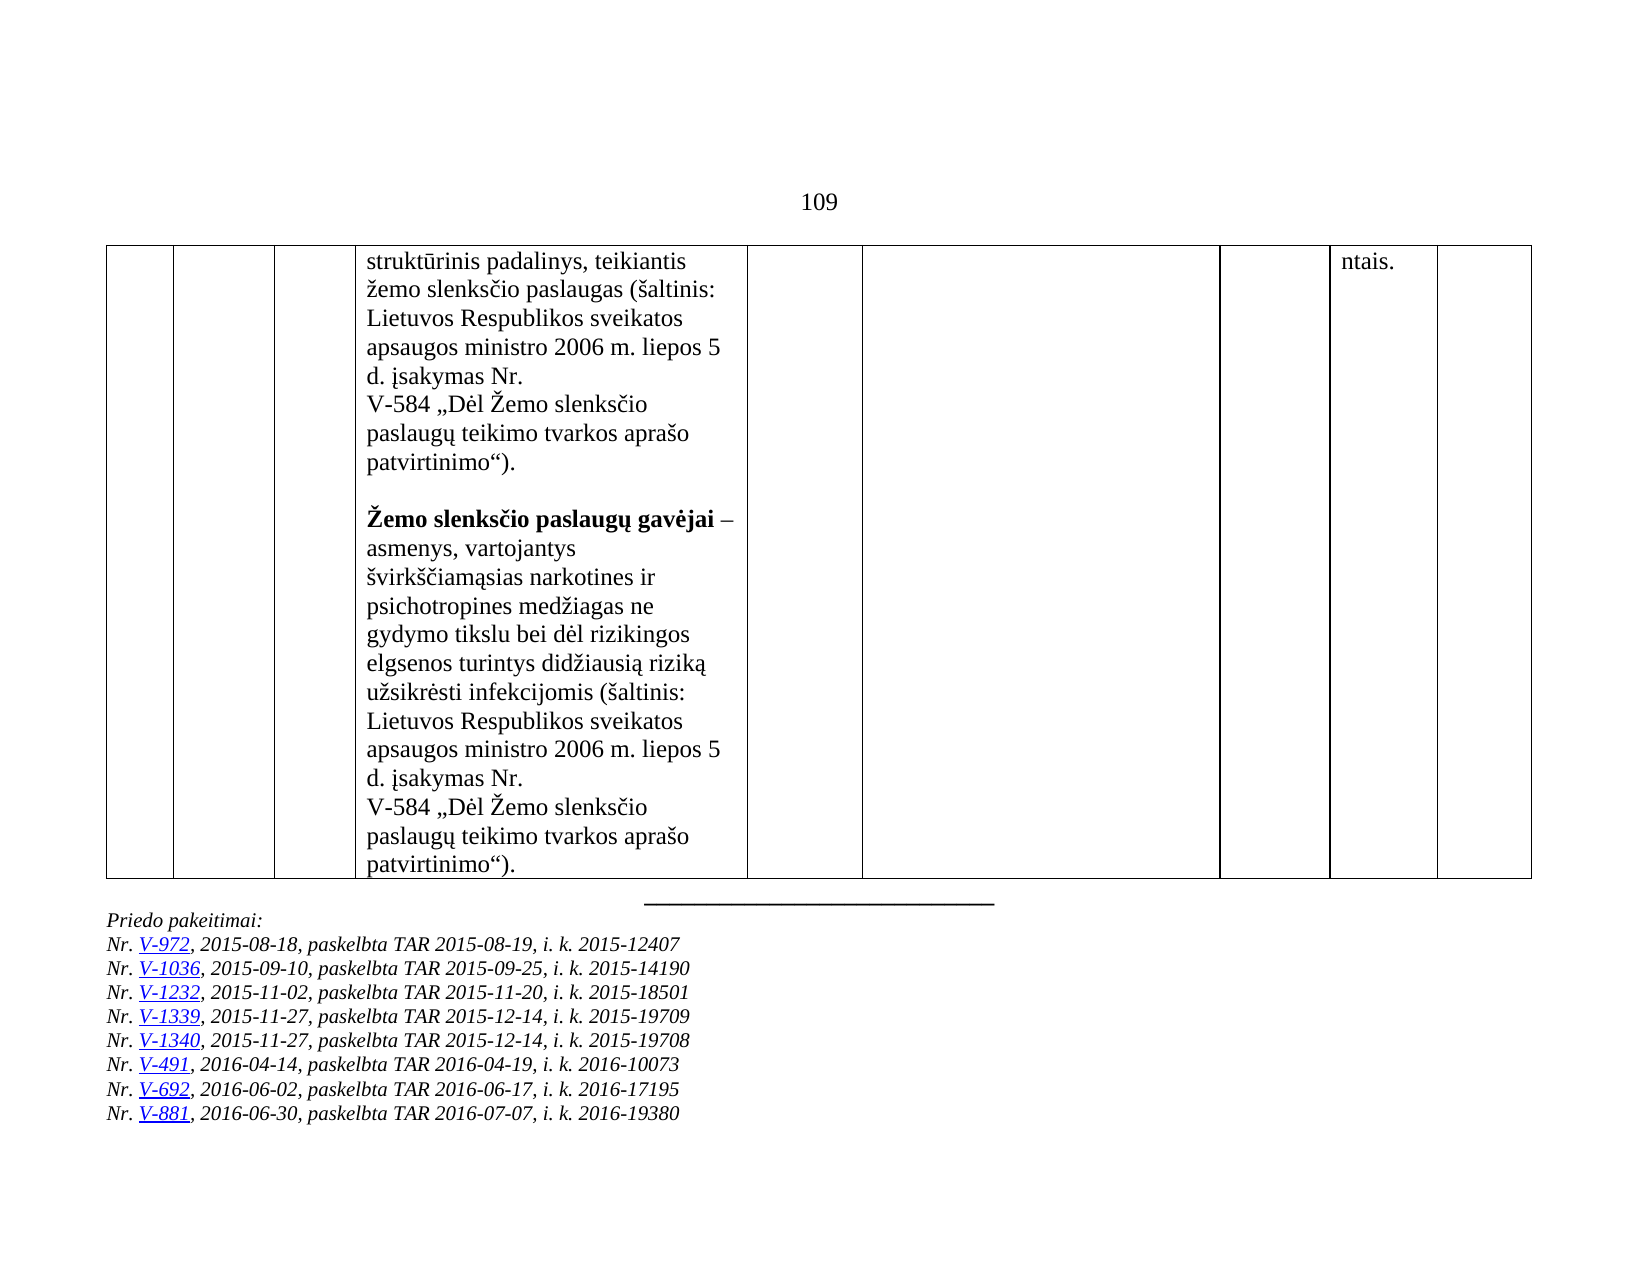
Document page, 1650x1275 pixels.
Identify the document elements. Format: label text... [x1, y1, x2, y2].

text Nr. V-491, 2016-04-14, paskelbta TAR 2016-04-19, i. k. 2016-10073 [106, 1052, 1532, 1076]
text Nr. V-692, 2016-06-02, paskelbta TAR 2016-06-17, i. k. 2016-17195 [106, 1076, 1532, 1101]
table_cell [174, 246, 274, 878]
table_cell [1221, 246, 1329, 878]
table_cell [107, 246, 173, 878]
table_cell struktūrinis padalinys, teikiantis žemo slenksčio paslaugas (šaltinis: Lietuvos Respublikos sveikatos apsaugos ministro 2006 m. liepos 5 d. įsakymas Nr. V-584 „Dėl Žemo slenksčio paslaugų teikimo tvarkos aprašo patvirtinimo“). Žemo slenksčio paslaugų gavėjai – asmenys, vartojantys švirkščiamąsias narkotines ir psichotropines medžiagas ne gydymo tikslu bei dėl rizikingos elgsenos turintys didžiausią riziką užsikrėsti infekcijomis (šaltinis: Lietuvos Respublikos sveikatos apsaugos ministro 2006 m. liepos 5 d. įsakymas Nr. V-584 „Dėl Žemo slenksčio paslaugų teikimo tvarkos aprašo patvirtinimo“). [356, 246, 747, 878]
text Nr. V-1232, 2015-11-02, paskelbta TAR 2015-11-20, i. k. 2015-18501 [106, 980, 1532, 1004]
text Nr. V-881, 2016-06-30, paskelbta TAR 2016-07-07, i. k. 2016-19380 [106, 1101, 1532, 1124]
text ____________________________ [106, 879, 1532, 908]
table_cell [1438, 246, 1531, 878]
table_cell [863, 246, 1219, 878]
text Nr. V-1340, 2015-11-27, paskelbta TAR 2015-12-14, i. k. 2015-19708 [106, 1028, 1532, 1052]
text Priedo pakeitimai: [106, 908, 1532, 932]
table_cell [748, 246, 862, 878]
text Nr. V-972, 2015-08-18, paskelbta TAR 2015-08-19, i. k. 2015-12407 [106, 932, 1532, 956]
text Nr. V-1339, 2015-11-27, paskelbta TAR 2015-12-14, i. k. 2015-19709 [106, 1004, 1532, 1028]
text Nr. V-1036, 2015-09-10, paskelbta TAR 2015-09-25, i. k. 2015-14190 [106, 956, 1532, 980]
table_cell [275, 246, 355, 878]
table_cell ntais. [1331, 246, 1437, 878]
